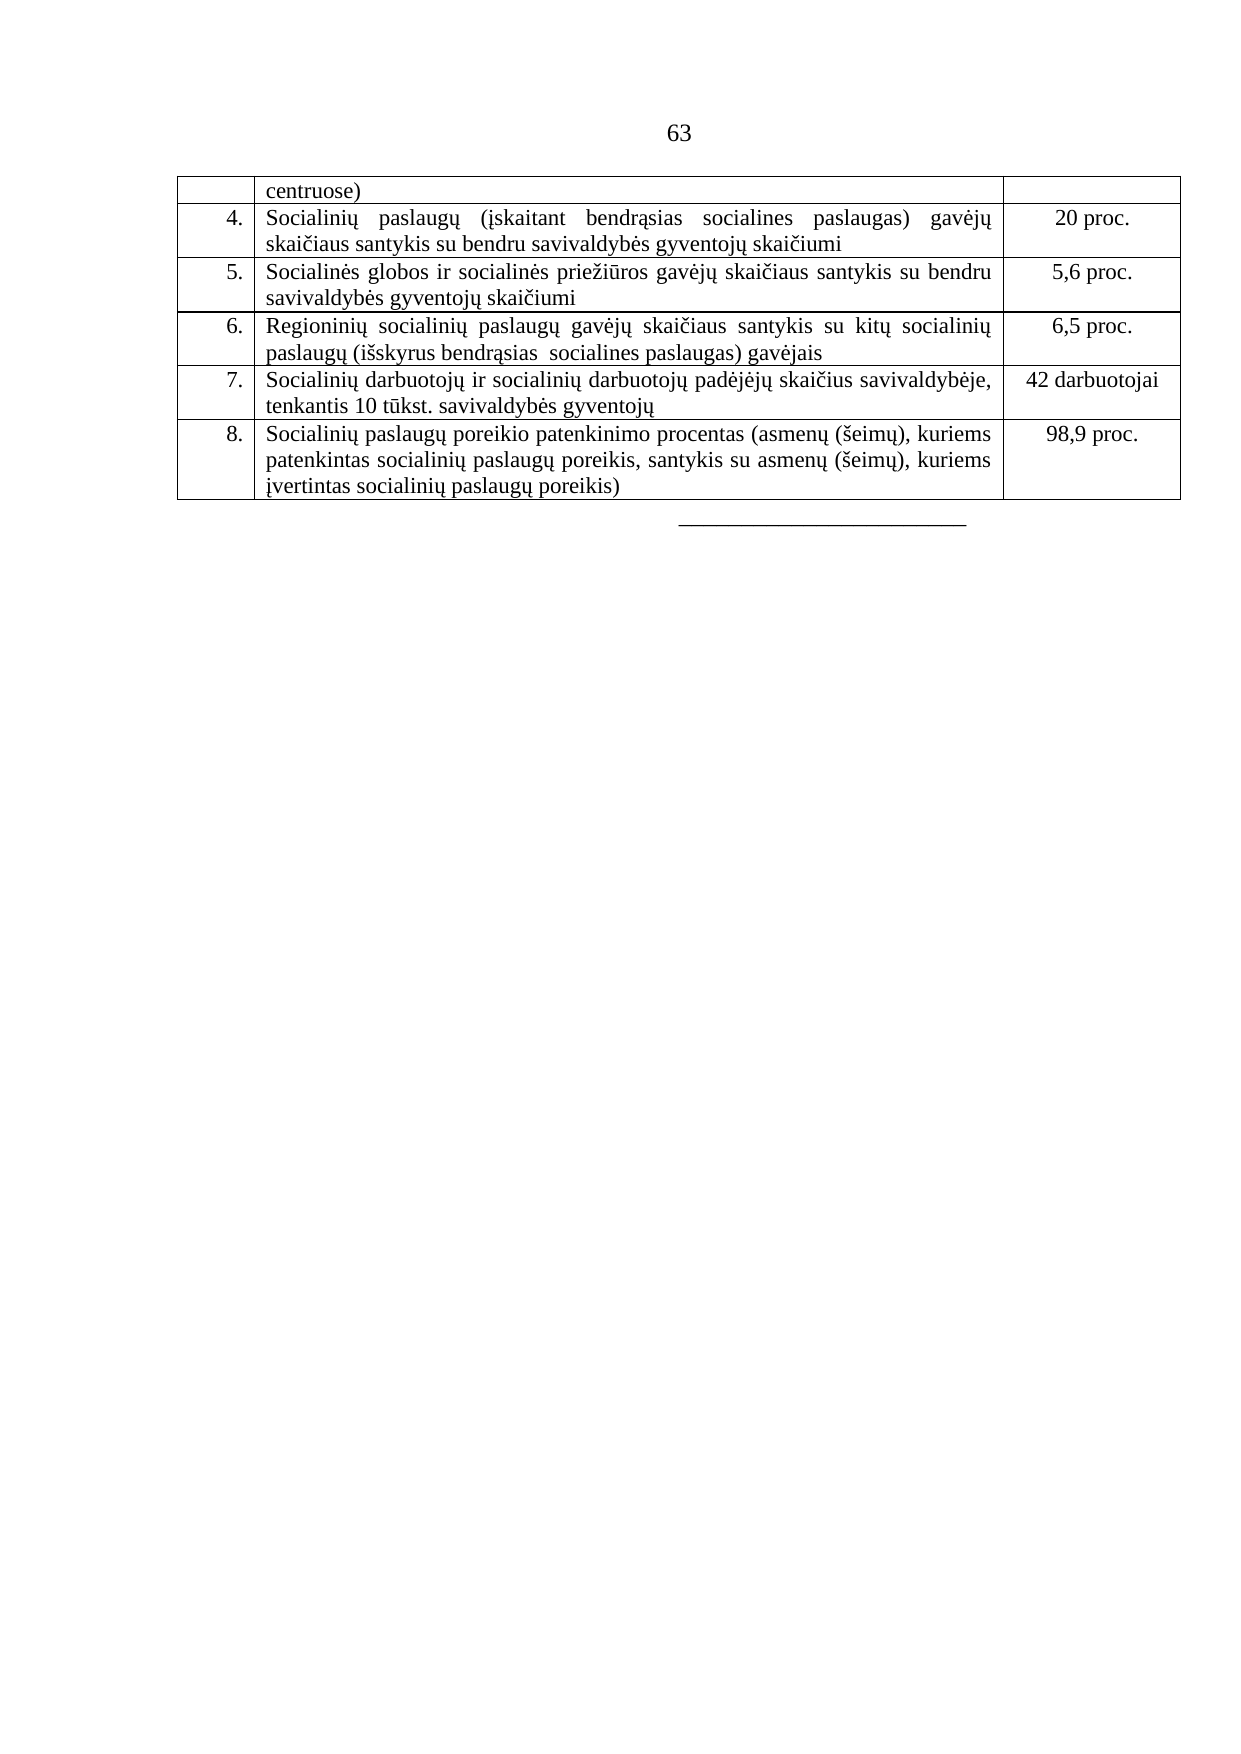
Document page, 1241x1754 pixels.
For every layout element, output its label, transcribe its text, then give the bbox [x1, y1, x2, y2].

table_cell 5. [178, 258, 254, 311]
table_cell Regioninių socialinių paslaugų gavėjų skaičiaus santykis su kitų socialinių paslaugų (išskyrus bendrąsias socialines paslaugas) gavėjais [255, 313, 1003, 365]
table_cell Socialinių paslaugų poreikio patenkinimo procentas (asmenų (šeimų), kuriems patenkintas socialinių paslaugų poreikis, santykis su asmenų (šeimų), kuriems įvertintas socialinių paslaugų poreikis) [255, 420, 1003, 499]
text _______________________ [177, 500, 1181, 529]
table_cell 8. [178, 420, 254, 499]
table_cell centruose) [255, 177, 1003, 203]
table_cell 6. [178, 313, 254, 365]
table_cell [178, 177, 254, 203]
table_cell 20 proc. [1004, 204, 1180, 257]
table_cell 6,5 proc. [1004, 313, 1180, 365]
table_cell Socialinių darbuotojų ir socialinių darbuotojų padėjėjų skaičius savivaldybėje, tenkantis 10 tūkst. savivaldybės gyventojų [255, 366, 1003, 419]
table_cell 7. [178, 366, 254, 419]
table_cell [1004, 177, 1180, 203]
table_cell 98,9 proc. [1004, 420, 1180, 499]
table_cell 4. [178, 204, 254, 257]
table_cell Socialinių paslaugų (įskaitant bendrąsias socialines paslaugas) gavėjų skaičiaus santykis su bendru savivaldybės gyventojų skaičiumi [255, 204, 1003, 257]
table_cell 5,6 proc. [1004, 258, 1180, 311]
table_cell 42 darbuotojai [1004, 366, 1180, 419]
table_cell Socialinės globos ir socialinės priežiūros gavėjų skaičiaus santykis su bendru savivaldybės gyventojų skaičiumi [255, 258, 1003, 311]
